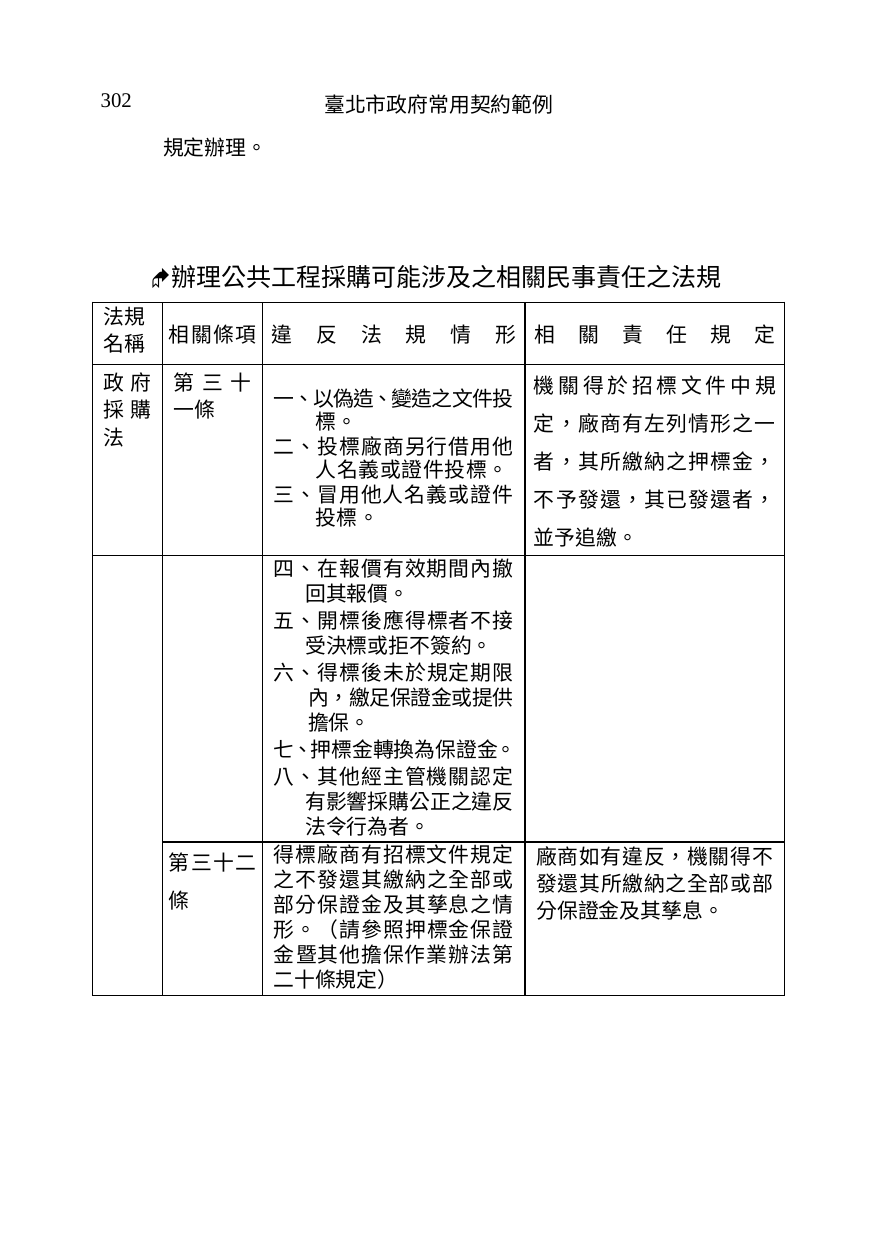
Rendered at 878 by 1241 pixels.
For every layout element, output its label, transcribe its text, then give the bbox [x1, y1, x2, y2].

table_cell 一、以偽造、變造之文件投標。 二、投標廠商另行借用他人名義或證件投標。 三、冒用他人名義或證件投標。 [263, 365, 524, 555]
table_cell 得標廠商有招標文件規定之不發還其繳納之全部或部分保證金及其孳息之情形。（請參照押標金保證金暨其他擔保作業辦法第二十條規定） [263, 843, 524, 994]
table_header 法規 名稱 [93, 303, 162, 364]
table_header 違反法規情形 [263, 303, 524, 364]
table_cell 第三十一條 [163, 365, 262, 555]
table_header 相關責任規定 [526, 303, 784, 364]
table_cell 廠商如有違反，機關得不發還其所繳納之全部或部分保證金及其孳息。 [526, 843, 784, 994]
table_cell 四、在報價有效期間內撤回其報價。 五、開標後應得標者不接受決標或拒不簽約。 六、得標後未於規定期限內，繳足保證金或提供擔保。 七、押標金轉換為保證金。 八、其他經主管機關認定有影響採購公正之違反法令行為者。 [263, 556, 524, 841]
table_cell [163, 556, 262, 841]
table_cell 第三十二條 [163, 843, 262, 994]
table_cell [93, 556, 162, 994]
table_header 相關條項 [163, 303, 262, 364]
table_cell 機關得於招標文件中規定，廠商有左列情形之一者，其所繳納之押標金，不予發還，其已發還者，並予追繳。 [526, 365, 784, 555]
table_cell 政府採購法 [93, 365, 162, 555]
text 規定辦理。 [100, 127, 777, 165]
text 辦理公共工程採購可能涉及之相關民事責任之法規 [150, 256, 777, 294]
table_cell [526, 556, 784, 841]
